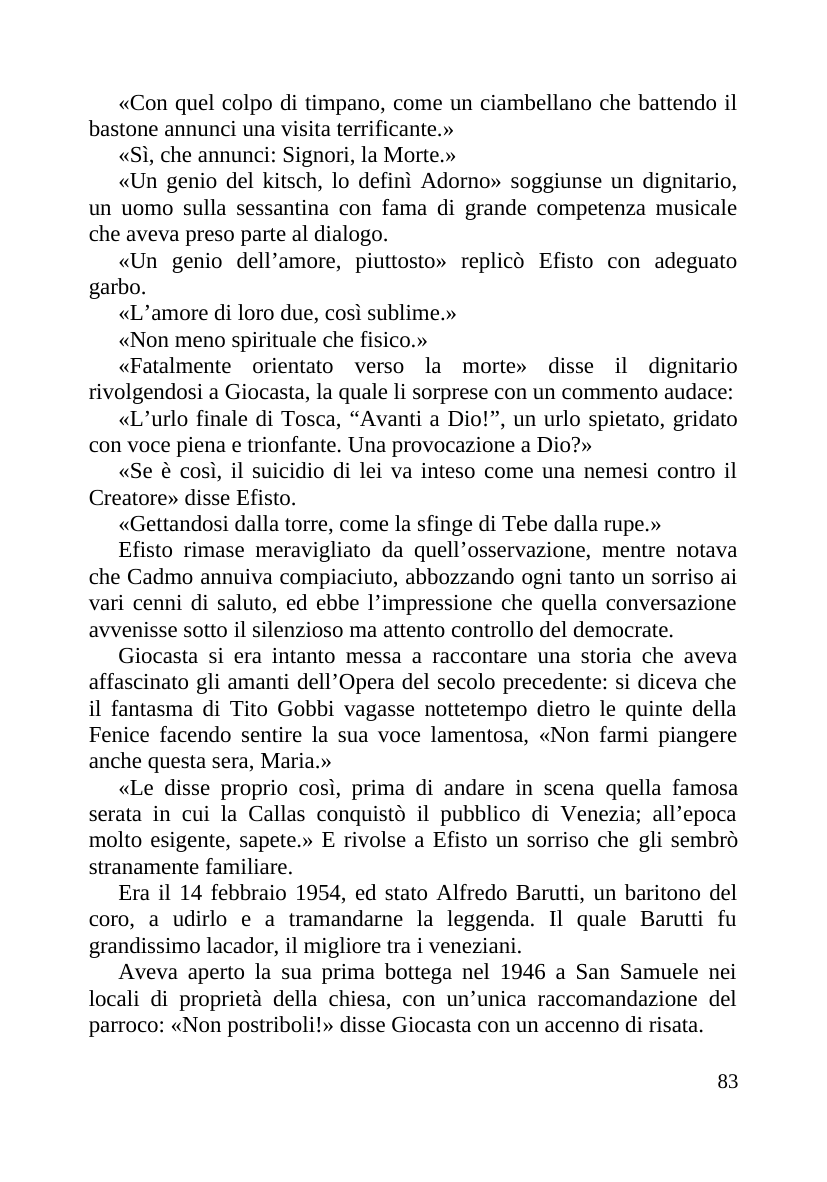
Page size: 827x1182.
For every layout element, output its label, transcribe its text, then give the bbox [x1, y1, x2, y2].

text «L’amore di loro due, così sublime.» [88, 299, 738, 326]
text «Non meno spirituale che fisico.» [88, 326, 738, 352]
text «Sì, che annunci: Signori, la Morte.» [88, 141, 738, 168]
text «Gettandosi dalla torre, come la sfinge di Tebe dalla rupe.» [88, 510, 738, 537]
text «Fatalmente orientato verso la morte» disse il dignitario rivolgendosi a Giocasta, la quale li sorprese con un commento audace: [88, 352, 738, 405]
text «Se è così, il suicidio di lei va inteso come una nemesi contro il Creatore» disse Efisto. [88, 457, 738, 510]
text «Con quel colpo di timpano, come un ciambellano che battendo il bastone annunci una visita terrificante.» [88, 88, 738, 141]
text Era il 14 febbraio 1954, ed stato Alfredo Barutti, un baritono del coro, a udirlo e a tramandarne la leggenda. Il quale Barutti fu grandissimo lacador, il migliore tra i veneziani. [88, 879, 738, 958]
text «Un genio dell’amore, piuttosto» replicò Efisto con adeguato garbo. [88, 247, 738, 299]
text Aveva aperto la sua prima bottega nel 1946 a San Samuele nei locali di proprietà della chiesa, con un’unica raccomandazione del parroco: «Non postriboli!» disse Giocasta con un accenno di risata. [88, 958, 738, 1037]
text «L’urlo finale di Tosca, “Avanti a Dio!”, un urlo spietato, gridato con voce piena e trionfante. Una provocazione a Dio?» [88, 405, 738, 457]
text Efisto rimase meravigliato da quell’osservazione, mentre notava che Cadmo annuiva compiaciuto, abbozzando ogni tanto un sorriso ai vari cenni di saluto, ed ebbe l’impressione che quella conversazione avvenisse sotto il silenzioso ma attento controllo del democrate. [88, 537, 738, 642]
text «Le disse proprio così, prima di andare in scena quella famosa serata in cui la Callas conquistò il pubblico di Venezia; all’epoca molto esigente, sapete.» E rivolse a Efisto un sorriso che gli sembrò stranamente familiare. [88, 774, 738, 879]
text Giocasta si era intanto messa a raccontare una storia che aveva affascinato gli amanti dell’Opera del secolo precedente: si diceva che il fantasma di Tito Gobbi vagasse nottetempo dietro le quinte della Fenice facendo sentire la sua voce lamentosa, «Non farmi piangere anche questa sera, Maria.» [88, 642, 738, 774]
text «Un genio del kitsch, lo definì Adorno» soggiunse un dignitario, un uomo sulla sessantina con fama di grande competenza musicale che aveva preso parte al dialogo. [88, 168, 738, 247]
